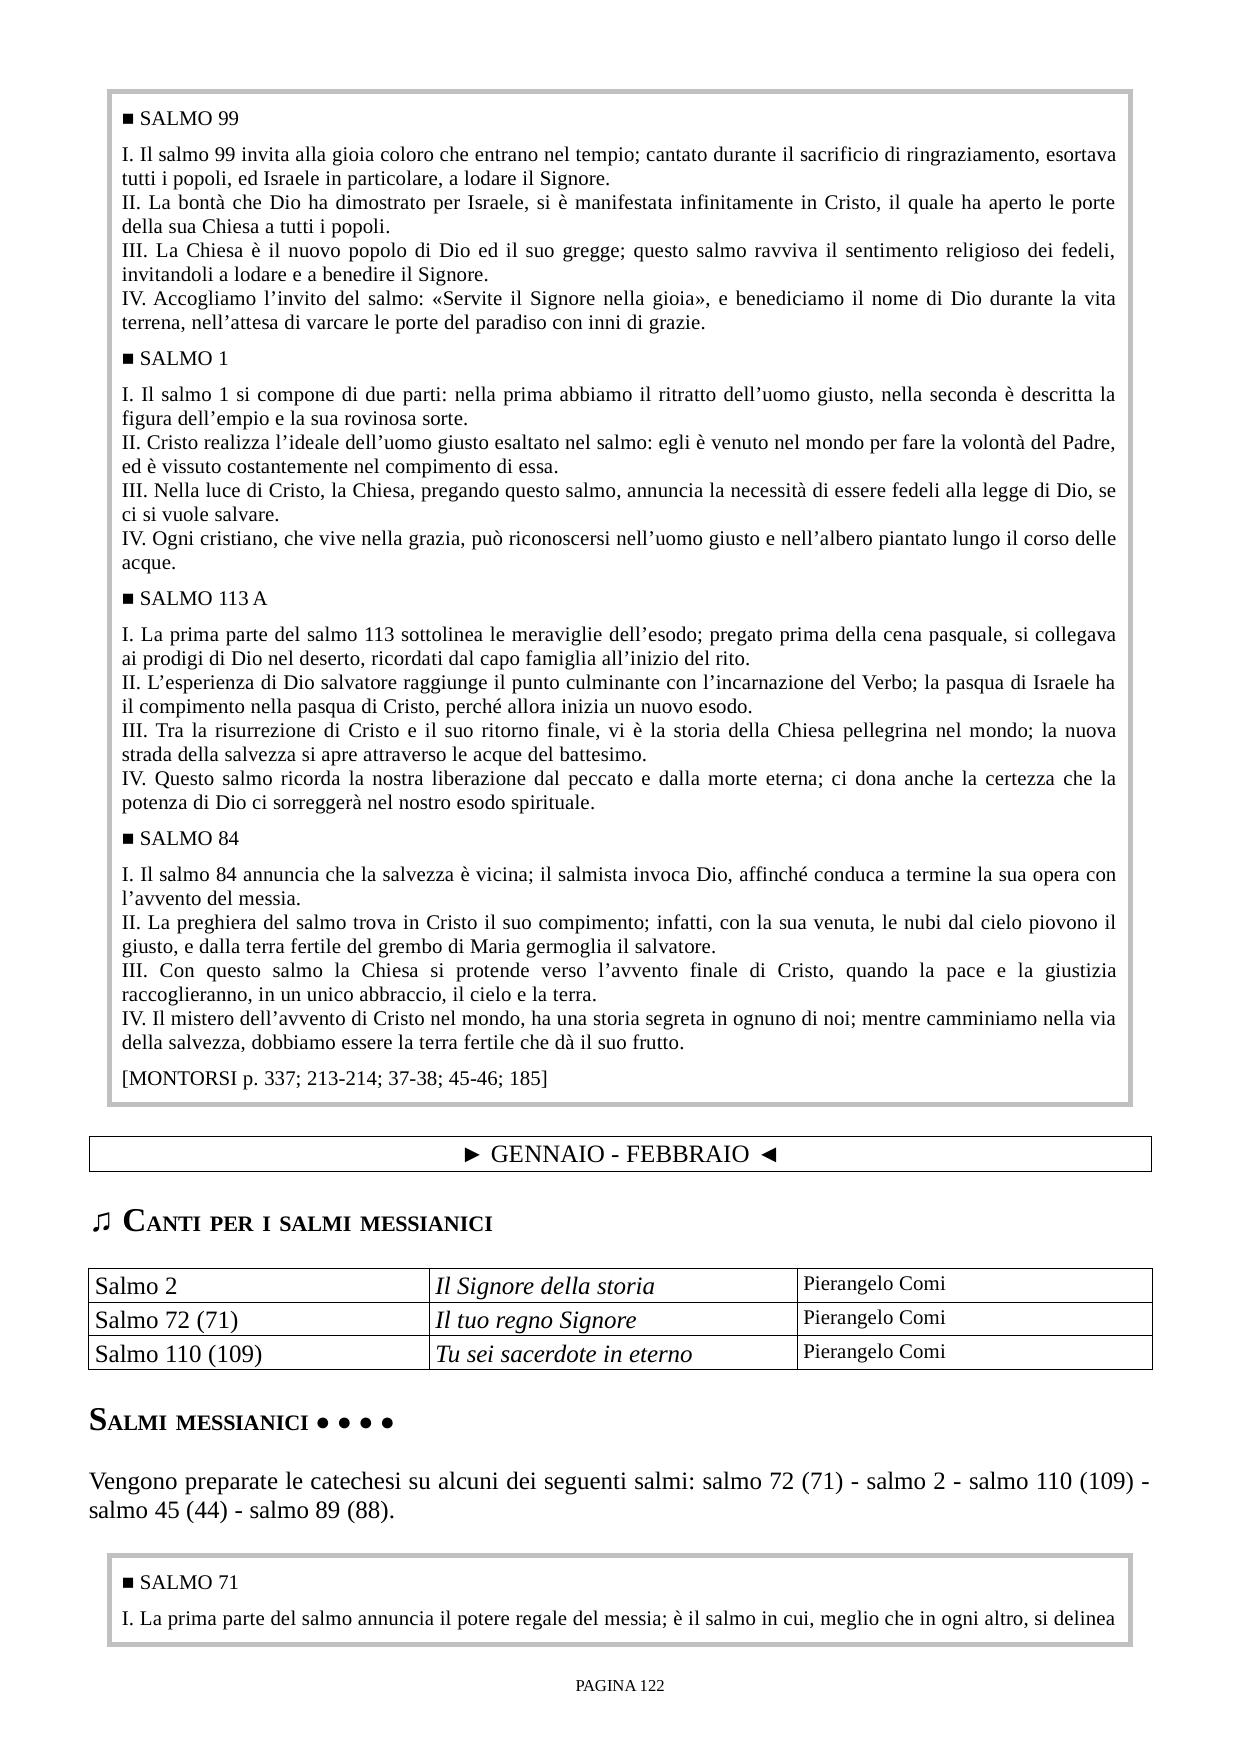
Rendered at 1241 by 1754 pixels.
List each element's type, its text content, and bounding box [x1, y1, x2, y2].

table_header Salmo 2 [89, 1269, 429, 1302]
table_header Il Signore della storia [430, 1269, 797, 1302]
text Vengono preparate le catechesi su alcuni dei seguenti salmi: salmo 72 (71) - salmo 2 - salmo 110 (109) - salmo 45 (44) - salmo 89 (88). [88, 1466, 1152, 1524]
text Salmi messianici ● ● ● ● [88, 1398, 1152, 1437]
table_cell Pierangelo Comi [798, 1336, 1152, 1369]
table_cell Pierangelo Comi [798, 1303, 1152, 1335]
text ► GENNAIO - FEBBRAIO ◄ [90, 1137, 1151, 1171]
table_cell Il tuo regno Signore [430, 1303, 797, 1335]
table_cell Salmo 72 (71) [89, 1303, 429, 1335]
table_header ■ SALMO 99 I. Il salmo 99 invita alla gioia coloro che entrano nel tempio; cantato durante il sacrificio di ringraziamento, esortava tutti i popoli, ed Israele in particolare, a lodare il Signore. II. La bontà che Dio ha dimostrato per Israele, si è manifestata infinitamente in Cristo, il quale ha aperto le porte della sua Chiesa a tutti i popoli. III. La Chiesa è il nuovo popolo di Dio ed il suo gregge; questo salmo ravviva il sentimento religioso dei fedeli, invitandoli a lodare e a benedire il Signore. IV. Accogliamo l’invito del salmo: «Servite il Signore nella gioia», e benediciamo il nome di Dio durante la vita terrena, nell’attesa di varcare le porte del paradiso con inni di grazie. ■ SALMO 1 I. Il salmo 1 si compone di due parti: nella prima abbiamo il ritratto dell’uomo giusto, nella seconda è descritta la figura dell’empio e la sua rovinosa sorte. II. Cristo realizza l’ideale dell’uomo giusto esaltato nel salmo: egli è venuto nel mondo per fare la volontà del Padre, ed è vissuto costantemente nel compimento di essa. III. Nella luce di Cristo, la Chiesa, pregando questo salmo, annuncia la necessità di essere fedeli alla legge di Dio, se ci si vuole salvare. IV. Ogni cristiano, che vive nella grazia, può riconoscersi nell’uomo giusto e nell’albero piantato lungo il corso delle acque. ■ SALMO 113 A I. La prima parte del salmo 113 sottolinea le meraviglie dell’esodo; pregato prima della cena pasquale, si collegava ai prodigi di Dio nel deserto, ricordati dal capo famiglia all’inizio del rito. II. L’esperienza di Dio salvatore raggiunge il punto culminante con l’incarnazione del Verbo; la pasqua di Israele ha il compimento nella pasqua di Cristo, perché allora inizia un nuovo esodo. III. Tra la risurrezione di Cristo e il suo ritorno finale, vi è la storia della Chiesa pellegrina nel mondo; la nuova strada della salvezza si apre attraverso le acque del battesimo. IV. Questo salmo ricorda la nostra liberazione dal peccato e dalla morte eterna; ci dona anche la certezza che la potenza di Dio ci sorreggerà nel nostro esodo spirituale. ■ SALMO 84 I. Il salmo 84 annuncia che la salvezza è vicina; il salmista invoca Dio, affinché conduca a termine la sua opera con l’avvento del messia. II. La preghiera del salmo trova in Cristo il suo compimento; infatti, con la sua venuta, le nubi dal cielo piovono il giusto, e dalla terra fertile del grembo di Maria germoglia il salvatore. III. Con questo salmo la Chiesa si protende verso l’avvento finale di Cristo, quando la pace e la giustizia raccoglieranno, in un unico abbraccio, il cielo e la terra. IV. Il mistero dell’avvento di Cristo nel mondo, ha una storia segreta in ognuno di noi; mentre camminiamo nella via della salvezza, dobbiamo essere la terra fertile che dà il suo frutto. [MONTORSI p. 337; 213-214; 37-38; 45-46; 185] [112, 94, 1128, 1102]
table_cell Salmo 110 (109) [89, 1336, 429, 1369]
text ♫ Canti per i salmi messianici [88, 1200, 1152, 1239]
table_header Pierangelo Comi [798, 1269, 1152, 1302]
table_cell Tu sei sacerdote in eterno [430, 1336, 797, 1369]
table_header ■ SALMO 71 I. La prima parte del salmo annuncia il potere regale del messia; è il salmo in cui, meglio che in ogni altro, si delinea [112, 1558, 1128, 1642]
